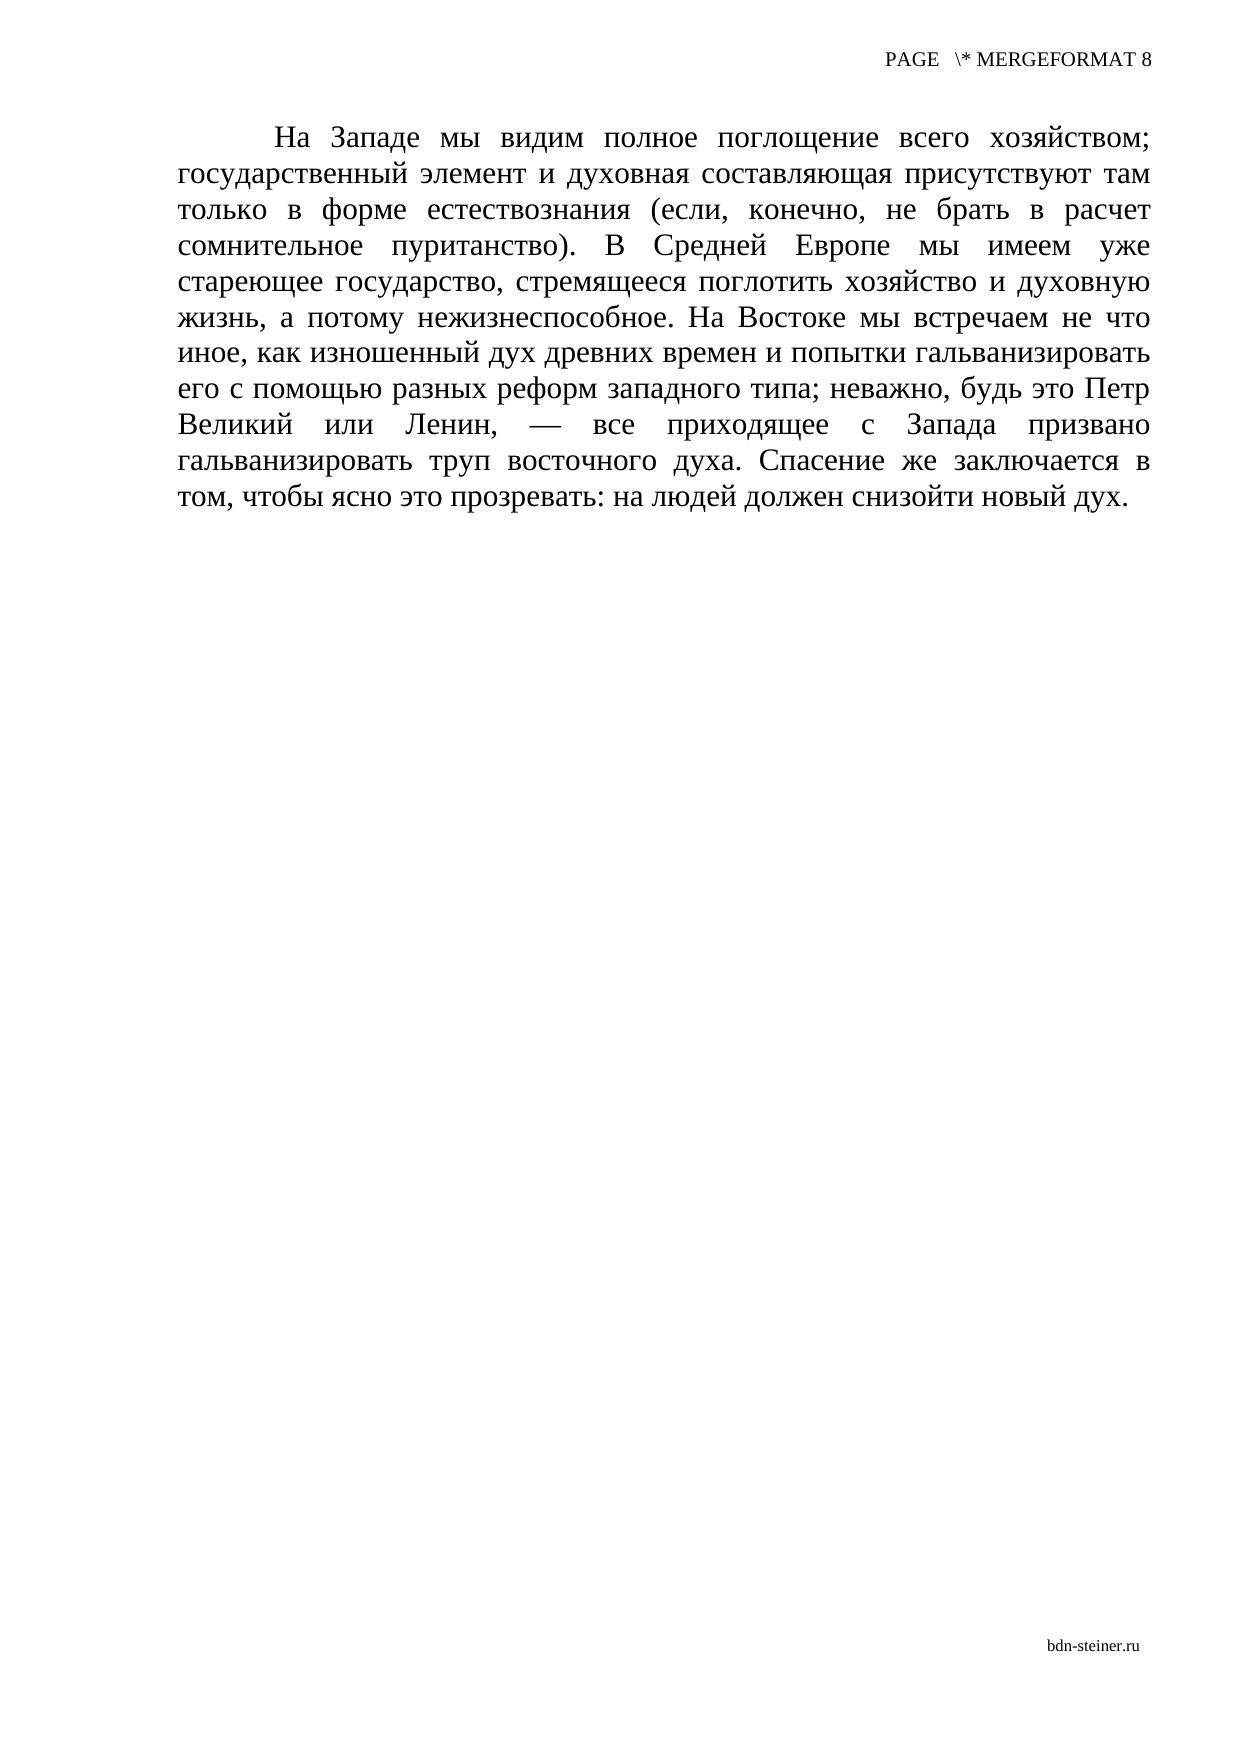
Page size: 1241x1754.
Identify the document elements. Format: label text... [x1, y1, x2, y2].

text На Западе мы видим полное поглощение всего хозяйством; государственный элемент и духовная составляющая присутствуют там только в форме естествознания (если, конечно, не брать в расчет сомнительное пуританство). В Средней Европе мы имеем уже стареющее государство, стремящееся поглотить хозяйство и духовную жизнь, а потому нежизнеспособное. На Востоке мы встречаем не что иное, как изношенный дух древних времен и попытки гальванизировать его с помощью разных реформ западного типа; неважно, будь это Петр Великий или Ленин, — все приходящее с Запада призвано гальванизировать труп восточного духа. Спасение же заключается в том, чтобы ясно это прозревать: на людей должен снизойти новый дух. [177, 118, 1152, 513]
